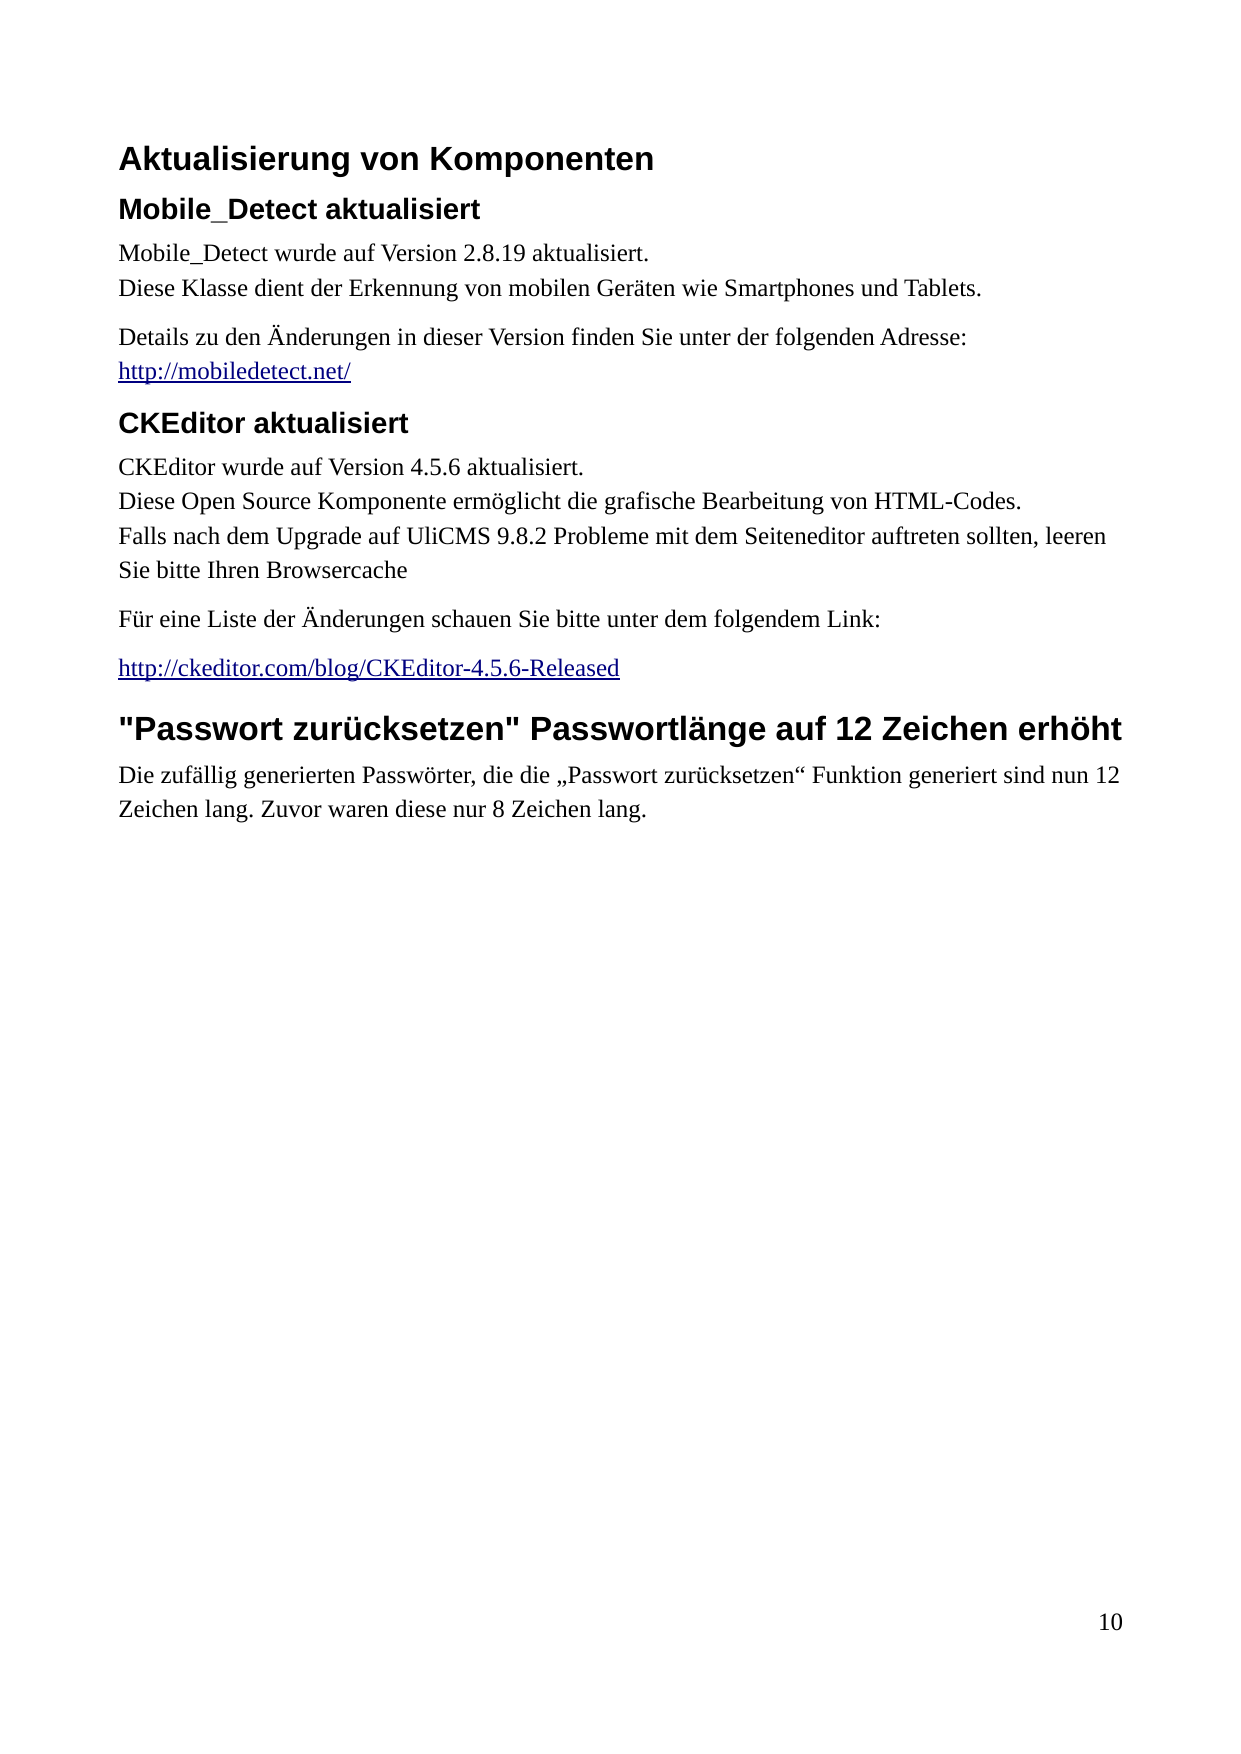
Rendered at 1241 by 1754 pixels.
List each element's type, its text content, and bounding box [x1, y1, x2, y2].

text CKEditor wurde auf Version 4.5.6 aktualisiert. Diese Open Source Komponente ermöglicht die grafische Bearbeitung von HTML-Codes. Falls nach dem Upgrade auf UliCMS 9.8.2 Probleme mit dem Seiteneditor auftreten sollten, leeren Sie bitte Ihren Browsercache [118, 452, 1123, 584]
text Mobile_Detect wurde auf Version 2.8.19 aktualisiert. Diese Klasse dient der Erkennung von mobilen Geräten wie Smartphones und Tablets. [118, 238, 1123, 302]
text Details zu den Änderungen in dieser Version finden Sie unter der folgenden Adresse: http://mobiledetect.net/ [118, 322, 1123, 385]
text Die zufällig generierten Passwörter, die die „Passwort zurücksetzen“ Funktion generiert sind nun 12 Zeichen lang. Zuvor waren diese nur 8 Zeichen lang. [118, 760, 1123, 823]
subtitle "Passwort zurücksetzen" Passwortlänge auf 12 Zeichen erhöht [118, 709, 1123, 747]
subtitle CKEditor aktualisiert [118, 406, 1123, 439]
subtitle Mobile_Detect aktualisiert [118, 192, 1123, 226]
subtitle Aktualisierung von Komponenten [118, 139, 1123, 178]
text http://ckeditor.com/blog/CKEditor-4.5.6-Released [118, 653, 1123, 682]
text Für eine Liste der Änderungen schauen Sie bitte unter dem folgendem Link: [118, 604, 1123, 633]
